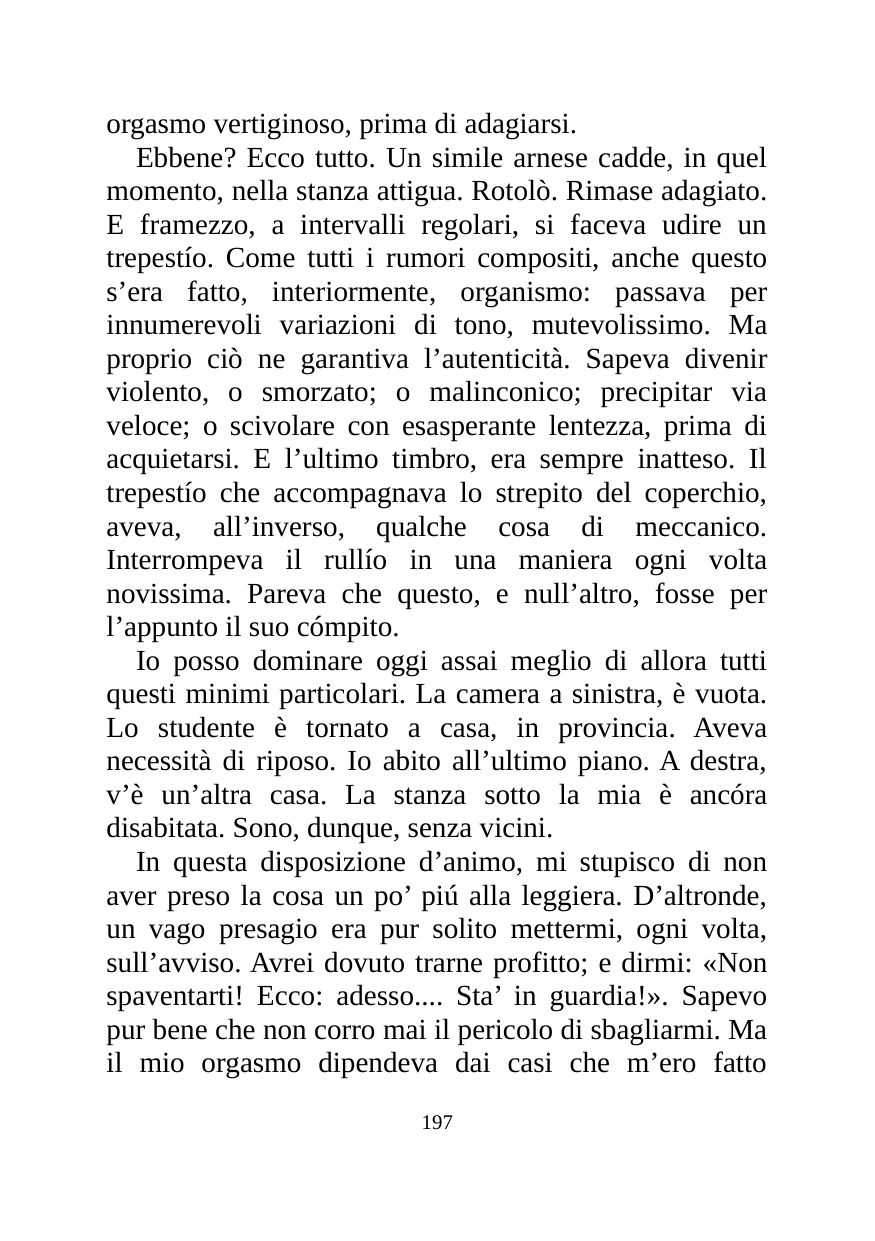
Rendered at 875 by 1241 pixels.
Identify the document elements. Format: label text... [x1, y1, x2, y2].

text Io posso dominare oggi assai meglio di allora tutti questi minimi particolari. La camera a sinistra, è vuota. Lo studente è tornato a casa, in provincia. Aveva necessità di riposo. Io abito all’ultimo piano. A destra, v’è un’altra casa. La stanza sotto la mia è ancóra disabitata. Sono, dunque, senza vicini. [106, 643, 768, 844]
text orgasmo vertiginoso, prima di adagiarsi. [106, 106, 768, 140]
text In questa disposizione d’animo, mi stupisco di non aver preso la cosa un po’ piú alla leggiera. D’altronde, un vago presagio era pur solito mettermi, ogni volta, sull’avviso. Avrei dovuto trarne profitto; e dirmi: «Non spaventarti! Ecco: adesso.... Sta’ in guardia!». Sapevo pur bene che non corro mai il pericolo di sbagliarmi. Ma il mio orgasmo dipendeva dai casi che m’ero fatto [106, 844, 768, 1079]
text Ebbene? Ecco tutto. Un simile arnese cadde, in quel momento, nella stanza attigua. Rotolò. Rimase adagiato. E framezzo, a intervalli regolari, si faceva udire un trepestío. Come tutti i rumori compositi, anche questo s’era fatto, interiormente, organismo: passava per innumerevoli variazioni di tono, mutevolissimo. Ma proprio ciò ne garantiva l’autenticità. Sapeva divenir violento, o smorzato; o malinconico; precipitar via veloce; o scivolare con esasperante lentezza, prima di acquietarsi. E l’ultimo timbro, era sempre inatteso. Il trepestío che accompagnava lo strepito del coperchio, aveva, all’inverso, qualche cosa di meccanico. Interrompeva il rullío in una maniera ogni volta novissima. Pareva che questo, e null’altro, fosse per l’appunto il suo cómpito. [106, 140, 768, 643]
